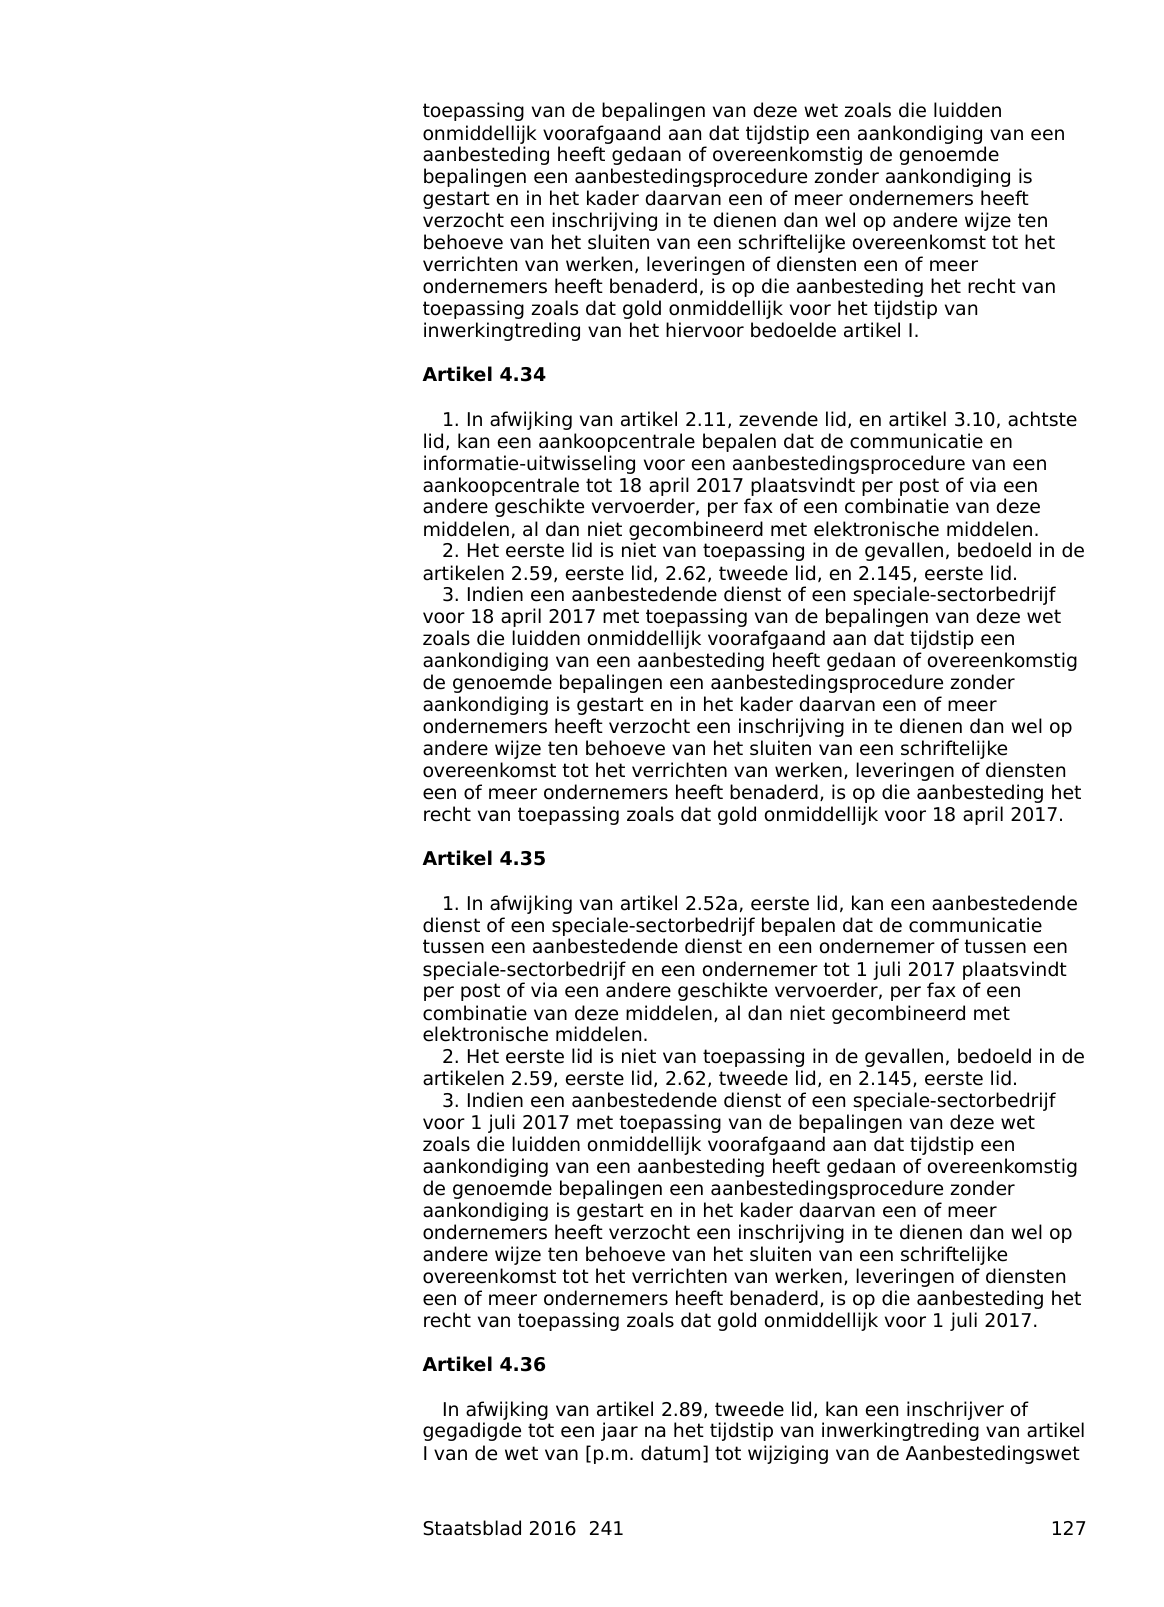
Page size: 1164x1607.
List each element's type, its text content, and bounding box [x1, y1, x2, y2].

text 3. Indien een aanbestedende dienst of een speciale-sectorbedrijf voor 18 april 2017 met toepassing van de bepalingen van deze wet zoals die luidden onmiddellijk voorafgaand aan dat tijdstip een aankondiging van een aanbesteding heeft gedaan of overeenkomstig de genoemde bepalingen een aanbestedingsprocedure zonder aankondiging is gestart en in het kader daarvan een of meer ondernemers heeft verzocht een inschrijving in te dienen dan wel op andere wijze ten behoeve van het sluiten van een schriftelijke overeenkomst tot het verrichten van werken, leveringen of diensten een of meer ondernemers heeft benaderd, is op die aanbesteding het recht van toepassing zoals dat gold onmiddellijk voor 18 april 2017. [422, 584, 1087, 826]
text 3. Indien een aanbestedende dienst of een speciale-sectorbedrijf voor 1 juli 2017 met toepassing van de bepalingen van deze wet zoals die luidden onmiddellijk voorafgaand aan dat tijdstip een aankondiging van een aanbesteding heeft gedaan of overeenkomstig de genoemde bepalingen een aanbestedingsprocedure zonder aankondiging is gestart en in het kader daarvan een of meer ondernemers heeft verzocht een inschrijving in te dienen dan wel op andere wijze ten behoeve van het sluiten van een schriftelijke overeenkomst tot het verrichten van werken, leveringen of diensten een of meer ondernemers heeft benaderd, is op die aanbesteding het recht van toepassing zoals dat gold onmiddellijk voor 1 juli 2017. [422, 1090, 1087, 1332]
text 2. Het eerste lid is niet van toepassing in de gevallen, bedoeld in de artikelen 2.59, eerste lid, 2.62, tweede lid, en 2.145, eerste lid. [422, 1046, 1087, 1090]
subtitle Artikel 4.36 [422, 1354, 1087, 1376]
text 1. In afwijking van artikel 2.52a, eerste lid, kan een aanbestedende dienst of een speciale-sectorbedrijf bepalen dat de communicatie tussen een aanbestedende dienst en een ondernemer of tussen een speciale-sectorbedrijf en een ondernemer tot 1 juli 2017 plaatsvindt per post of via een andere geschikte vervoerder, per fax of een combinatie van deze middelen, al dan niet gecombineerd met elektronische middelen. [422, 892, 1087, 1046]
text toepassing van de bepalingen van deze wet zoals die luidden onmiddellijk voorafgaand aan dat tijdstip een aankondiging van een aanbesteding heeft gedaan of overeenkomstig de genoemde bepalingen een aanbestedingsprocedure zonder aankondiging is gestart en in het kader daarvan een of meer ondernemers heeft verzocht een inschrijving in te dienen dan wel op andere wijze ten behoeve van het sluiten van een schriftelijke overeenkomst tot het verrichten van werken, leveringen of diensten een of meer ondernemers heeft benaderd, is op die aanbesteding het recht van toepassing zoals dat gold onmiddellijk voor het tijdstip van inwerkingtreding van het hiervoor bedoelde artikel I. [422, 100, 1087, 342]
subtitle Artikel 4.35 [422, 848, 1087, 870]
subtitle Artikel 4.34 [422, 364, 1087, 386]
text 1. In afwijking van artikel 2.11, zevende lid, en artikel 3.10, achtste lid, kan een aankoopcentrale bepalen dat de communicatie en informatie-uitwisseling voor een aanbestedingsprocedure van een aankoopcentrale tot 18 april 2017 plaatsvindt per post of via een andere geschikte vervoerder, per fax of een combinatie van deze middelen, al dan niet gecombineerd met elektronische middelen. [422, 408, 1087, 540]
text In afwijking van artikel 2.89, tweede lid, kan een inschrijver of gegadigde tot een jaar na het tijdstip van inwerkingtreding van artikel I van de wet van [p.m. datum] tot wijziging van de Aanbestedingswet [422, 1398, 1087, 1464]
text 2. Het eerste lid is niet van toepassing in de gevallen, bedoeld in de artikelen 2.59, eerste lid, 2.62, tweede lid, en 2.145, eerste lid. [422, 540, 1087, 584]
